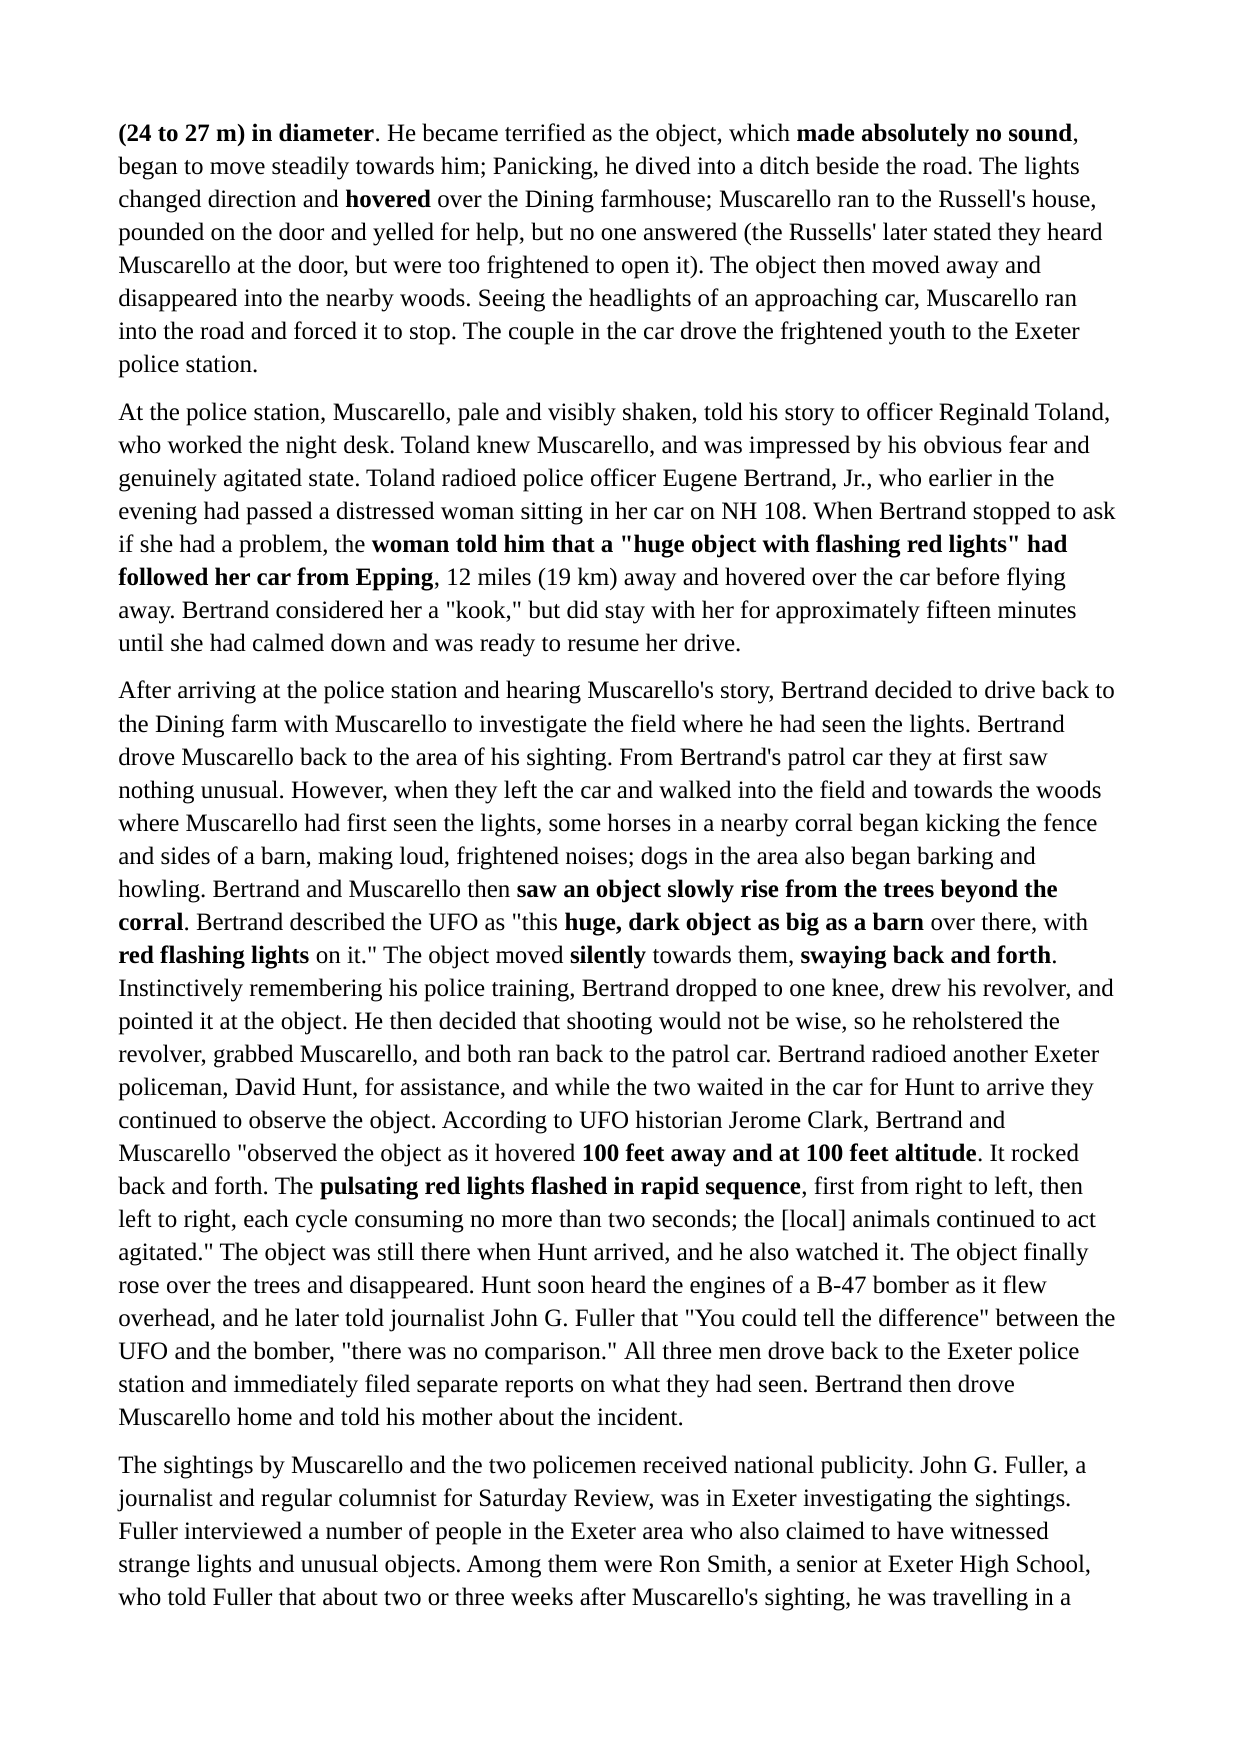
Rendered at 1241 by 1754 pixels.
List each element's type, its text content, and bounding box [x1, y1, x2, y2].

text At the police station, Muscarello, pale and visibly shaken, told his story to officer Reginald Toland, who worked the night desk. Toland knew Muscarello, and was impressed by his obvious fear and genuinely agitated state. Toland radioed police officer Eugene Bertrand, Jr., who earlier in the evening had passed a distressed woman sitting in her car on NH 108. When Bertrand stopped to ask if she had a problem, the woman told him that a "huge object with flashing red lights" had followed her car from Epping, 12 miles (19 km) away and hovered over the car before flying away. Bertrand considered her a "kook," but did stay with her for approximately fifteen minutes until she had calmed down and was ready to resume her drive. [118, 397, 1122, 657]
text After arriving at the police station and hearing Muscarello's story, Bertrand decided to drive back to the Dining farm with Muscarello to investigate the field where he had seen the lights. Bertrand drove Muscarello back to the area of his sighting. From Bertrand's patrol car they at first saw nothing unusual. However, when they left the car and walked into the field and towards the woods where Muscarello had first seen the lights, some horses in a nearby corral began kicking the fence and sides of a barn, making loud, frightened noises; dogs in the area also began barking and howling. Bertrand and Muscarello then saw an object slowly rise from the trees beyond the corral. Bertrand described the UFO as "this huge, dark object as big as a barn over there, with red flashing lights on it." The object moved silently towards them, swaying back and forth. Instinctively remembering his police training, Bertrand dropped to one knee, drew his revolver, and pointed it at the object. He then decided that shooting would not be wise, so he reholstered the revolver, grabbed Muscarello, and both ran back to the patrol car. Bertrand radioed another Exeter policeman, David Hunt, for assistance, and while the two waited in the car for Hunt to arrive they continued to observe the object. According to UFO historian Jerome Clark, Bertrand and Muscarello "observed the object as it hovered 100 feet away and at 100 feet altitude. It rocked back and forth. The pulsating red lights flashed in rapid sequence, first from right to left, then left to right, each cycle consuming no more than two seconds; the [local] animals continued to act agitated." The object was still there when Hunt arrived, and he also watched it. The object finally rose over the trees and disappeared. Hunt soon heard the engines of a B-47 bomber as it flew overhead, and he later told journalist John G. Fuller that "You could tell the difference" between the UFO and the bomber, "there was no comparison." All three men drove back to the Exeter police station and immediately filed separate reports on what they had seen. Bertrand then drove Muscarello home and told his mother about the incident. [118, 676, 1122, 1431]
text The sightings by Muscarello and the two policemen received national publicity. John G. Fuller, a journalist and regular columnist for Saturday Review, was in Exeter investigating the sightings. Fuller interviewed a number of people in the Exeter area who also claimed to have witnessed strange lights and unusual objects. Among them were Ron Smith, a senior at Exeter High School, who told Fuller that about two or three weeks after Muscarello's sighting, he was travelling in a [118, 1450, 1122, 1611]
text (24 to 27 m) in diameter. He became terrified as the object, which made absolutely no sound, began to move steadily towards him; Panicking, he dived into a ditch beside the road. The lights changed direction and hovered over the Dining farmhouse; Muscarello ran to the Russell's house, pounded on the door and yelled for help, but no one answered (the Russells' later stated they heard Muscarello at the door, but were too frightened to open it). The object then moved away and disappeared into the nearby woods. Seeing the headlights of an approaching car, Muscarello ran into the road and forced it to stop. The couple in the car drove the frightened youth to the Exeter police station. [118, 118, 1122, 378]
